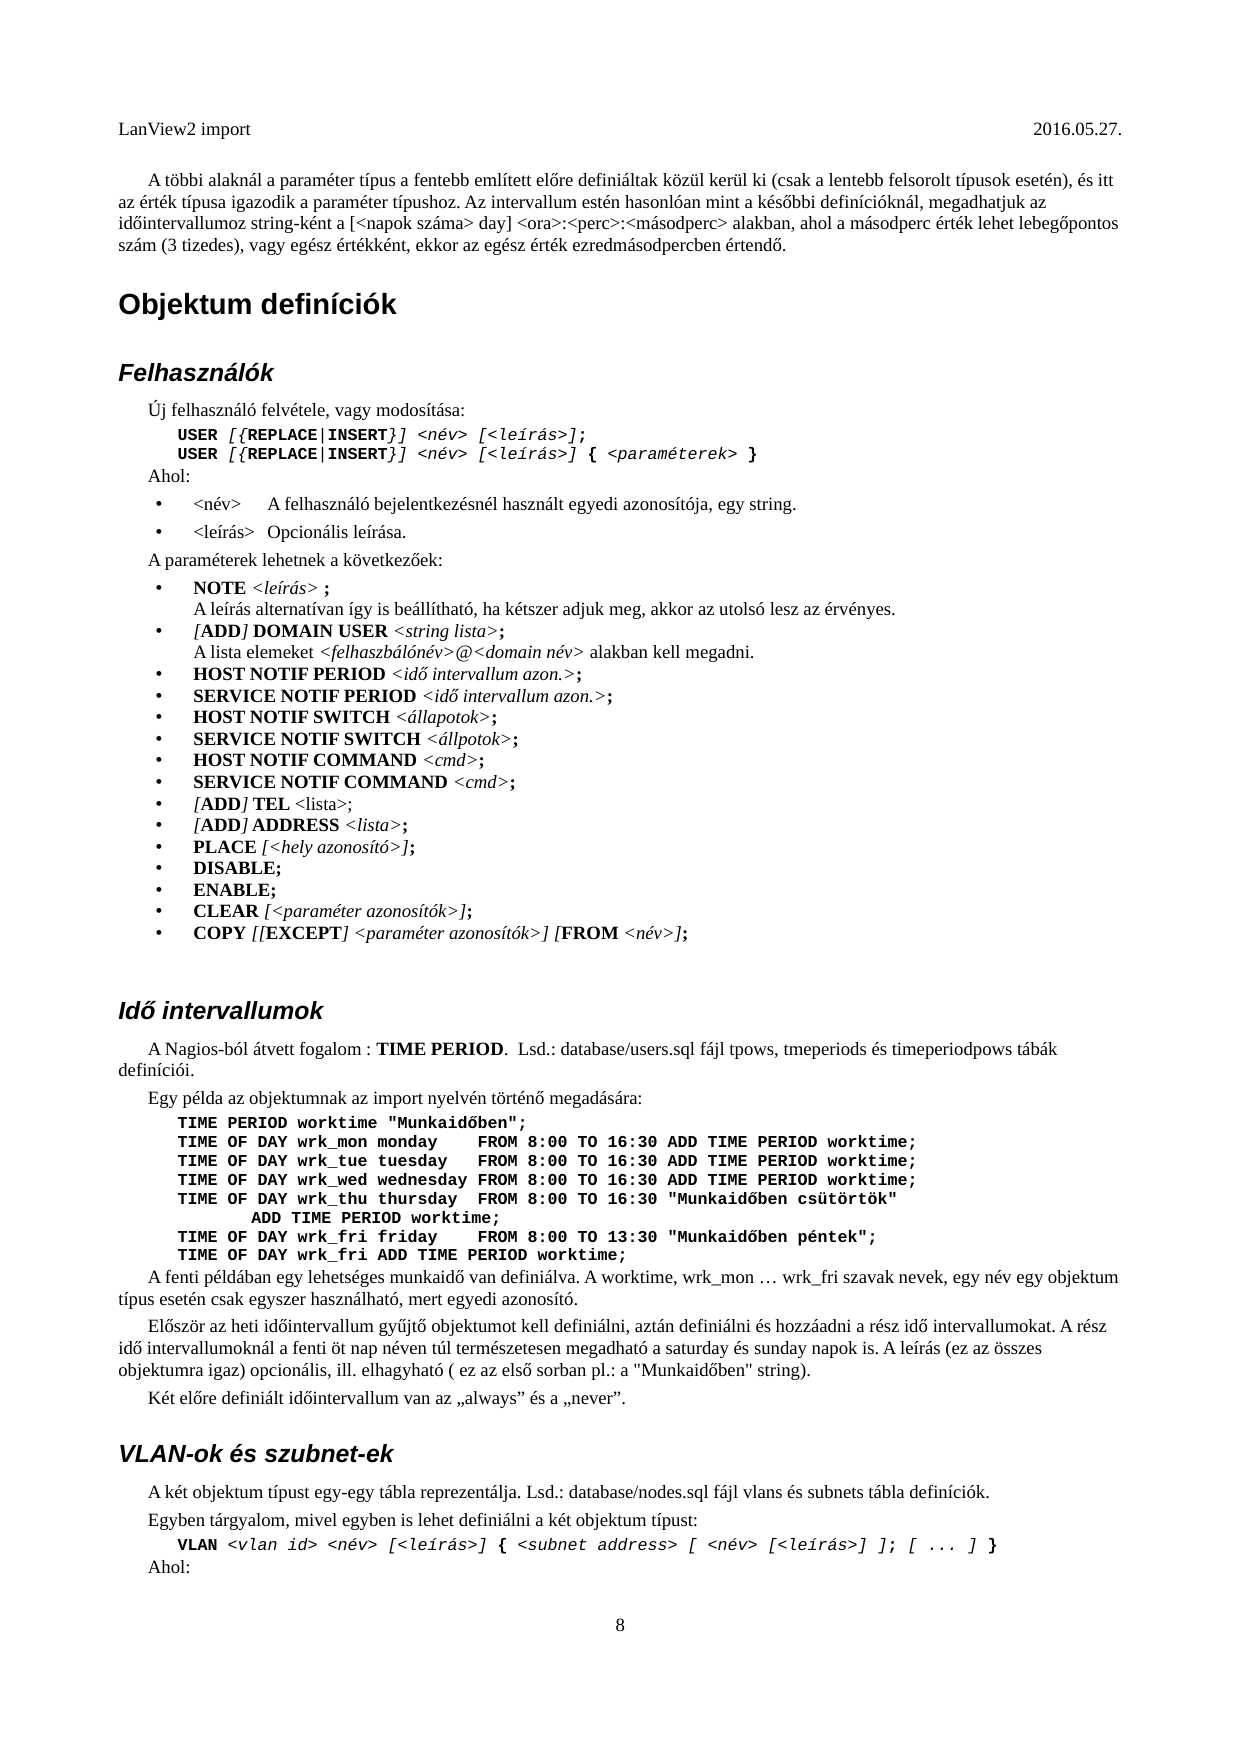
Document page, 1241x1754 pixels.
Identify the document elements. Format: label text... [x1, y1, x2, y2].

text A fenti példában egy lehetséges munkaidő van definiálva. A worktime, wrk_mon … wrk_fri szavak nevek, egy név egy objektum típus esetén csak egyszer használható, mert egyedi azonosító. [118, 1266, 1122, 1309]
text ADD TIME PERIOD worktime; [177, 1209, 1122, 1228]
text USER [{REPLACE|INSERT}] <név> [<leírás>]; [177, 427, 1122, 446]
list SERVICE NOTIF SWITCH <állpotok>; [156, 728, 1122, 749]
text TIME OF DAY wrk_mon monday FROM 8:00 TO 16:30 ADD TIME PERIOD worktime; [177, 1134, 1122, 1153]
subtitle Objektum definíciók [118, 287, 1122, 320]
list COPY [[EXCEPT] <paraméter azonosítók>] [FROM <név>]; [156, 922, 1122, 943]
list [ADD] TEL <lista>; [156, 792, 1122, 814]
list <leírás> Opcionális leírása. [156, 521, 1122, 542]
list HOST NOTIF COMMAND <cmd>; [156, 749, 1122, 771]
text A paraméterek lehetnek a következőek: [118, 549, 1122, 570]
list DISABLE; [156, 857, 1122, 879]
list HOST NOTIF PERIOD <idő intervallum azon.>; [156, 663, 1122, 684]
list ENABLE; [156, 879, 1122, 900]
subtitle VLAN-ok és szubnet-ek [118, 1439, 1122, 1468]
text A többi alaknál a paraméter típus a fentebb említett előre definiáltak közül kerül ki (csak a lentebb felsorolt típusok esetén), és itt az érték típusa igazodik a paraméter típushoz. Az intervallum estén hasonlóan mint a későbbi definícióknál, megadhatjuk az időintervallumoz string-ként a [<napok száma> day] <ora>:<perc>:<másodperc> alakban, ahol a másodperc érték lehet lebegőpontos szám (3 tizedes), vagy egész értékként, ekkor az egész érték ezredmásodpercben értendő. [118, 169, 1122, 255]
list PLACE [<hely azonosító>]; [156, 836, 1122, 857]
text TIME OF DAY wrk_thu thursday FROM 8:00 TO 16:30 "Munkaidőben csütörtök" [177, 1190, 1122, 1209]
subtitle Idő intervallumok [118, 996, 1122, 1025]
text Először az heti időintervallum gyűjtő objektumot kell definiálni, aztán definiálni és hozzáadni a rész idő intervallumokat. A rész idő intervallumoknál a fenti öt nap néven túl természetesen megadható a saturday és sunday napok is. A leírás (ez az összes objektumra igaz) opcionális, ill. elhagyható ( ez az első sorban pl.: a "Munkaidőben" string). [118, 1315, 1122, 1380]
list [ADD] ADDRESS <lista>; [156, 814, 1122, 836]
text TIME OF DAY wrk_wed wednesday FROM 8:00 TO 16:30 ADD TIME PERIOD worktime; [177, 1172, 1122, 1190]
text Egyben tárgyalom, mivel egyben is lehet definiálni a két objektum típust: [118, 1509, 1122, 1530]
text USER [{REPLACE|INSERT}] <név> [<leírás>] { <paraméterek> } [177, 446, 1122, 465]
text Egy példa az objektumnak az import nyelvén történő megadására: [118, 1087, 1122, 1108]
list <név> A felhasználó bejelentkezésnél használt egyedi azonosítója, egy string. [156, 493, 1122, 514]
list [ADD] DOMAIN USER <string lista>; A lista elemeket <felhaszbálónév>@<domain név> alakban kell megadni. [156, 620, 1122, 663]
text TIME OF DAY wrk_fri friday FROM 8:00 TO 13:30 "Munkaidőben péntek"; [177, 1228, 1122, 1247]
list NOTE <leírás> ; A leírás alternatívan így is beállítható, ha kétszer adjuk meg, akkor az utolsó lesz az érvényes. [156, 577, 1122, 620]
text TIME OF DAY wrk_fri ADD TIME PERIOD worktime; [177, 1247, 1122, 1266]
subtitle Felhasználók [118, 358, 1122, 386]
text Új felhasználó felvétele, vagy modosítása: [118, 399, 1122, 421]
text Ahol: [118, 465, 1122, 486]
text A Nagios-ból átvett fogalom : TIME PERIOD. Lsd.: database/users.sql fájl tpows, tmeperiods és timeperiodpows tábák definíciói. [118, 1037, 1122, 1081]
text TIME PERIOD worktime "Munkaidőben"; [177, 1115, 1122, 1134]
list SERVICE NOTIF COMMAND <cmd>; [156, 771, 1122, 792]
text Ahol: [118, 1556, 1122, 1577]
text TIME OF DAY wrk_tue tuesday FROM 8:00 TO 16:30 ADD TIME PERIOD worktime; [177, 1153, 1122, 1172]
text VLAN <vlan id> <név> [<leírás>] { <subnet address> [ <név> [<leírás>] ]; [ ... ] } [177, 1537, 1122, 1556]
list SERVICE NOTIF PERIOD <idő intervallum azon.>; [156, 684, 1122, 706]
list HOST NOTIF SWITCH <állapotok>; [156, 706, 1122, 728]
text Két előre definiált időintervallum van az „always” és a „never”. [118, 1387, 1122, 1408]
text A két objektum típust egy-egy tábla reprezentálja. Lsd.: database/nodes.sql fájl vlans és subnets tábla definíciók. [118, 1481, 1122, 1502]
list CLEAR [<paraméter azonosítók>]; [156, 900, 1122, 922]
